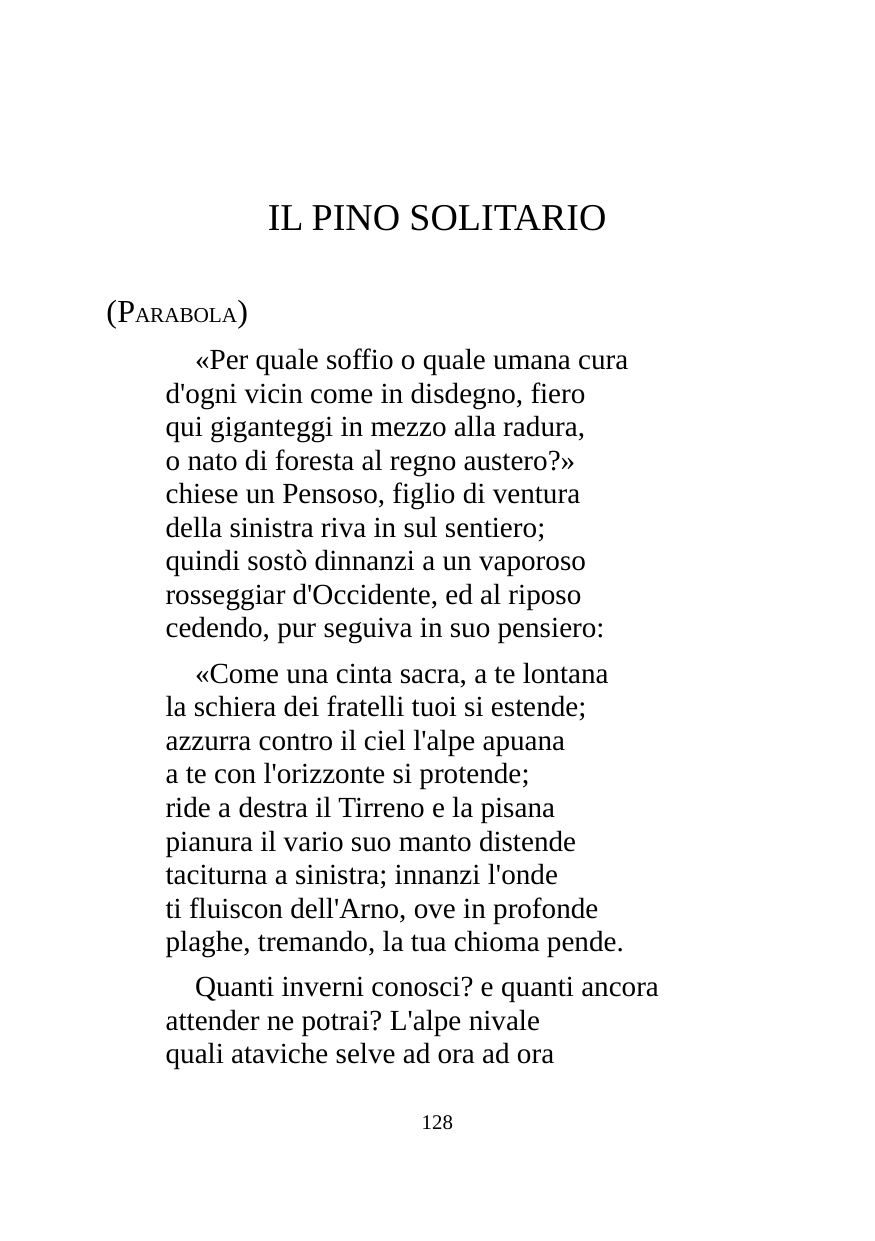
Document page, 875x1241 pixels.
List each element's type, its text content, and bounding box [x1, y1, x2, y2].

subtitle IL PINO SOLITARIO [106, 195, 768, 238]
subtitle (Parabola) [106, 293, 768, 330]
text «Per quale soffio o quale umana cura d'ogni vicin come in disdegno, fiero qui giganteggi in mezzo alla radura, o nato di foresta al regno austero?» chiese un Pensoso, figlio di ventura della sinistra riva in sul sentiero; quindi sostò dinnanzi a un vaporoso rosseggiar d'Occidente, ed al riposo cedendo, pur seguiva in suo pensiero: [165, 342, 768, 644]
text «Come una cinta sacra, a te lontana la schiera dei fratelli tuoi si estende; azzurra contro il ciel l'alpe apuana a te con l'orizzonte si protende; ride a destra il Tirreno e la pisana pianura il vario suo manto distende taciturna a sinistra; innanzi l'onde ti fluiscon dell'Arno, ove in profonde plaghe, tremando, la tua chioma pende. [165, 656, 768, 958]
text Quanti inverni conosci? e quanti ancora attender ne potrai? L'alpe nivale quali ataviche selve ad ora ad ora [165, 969, 768, 1070]
